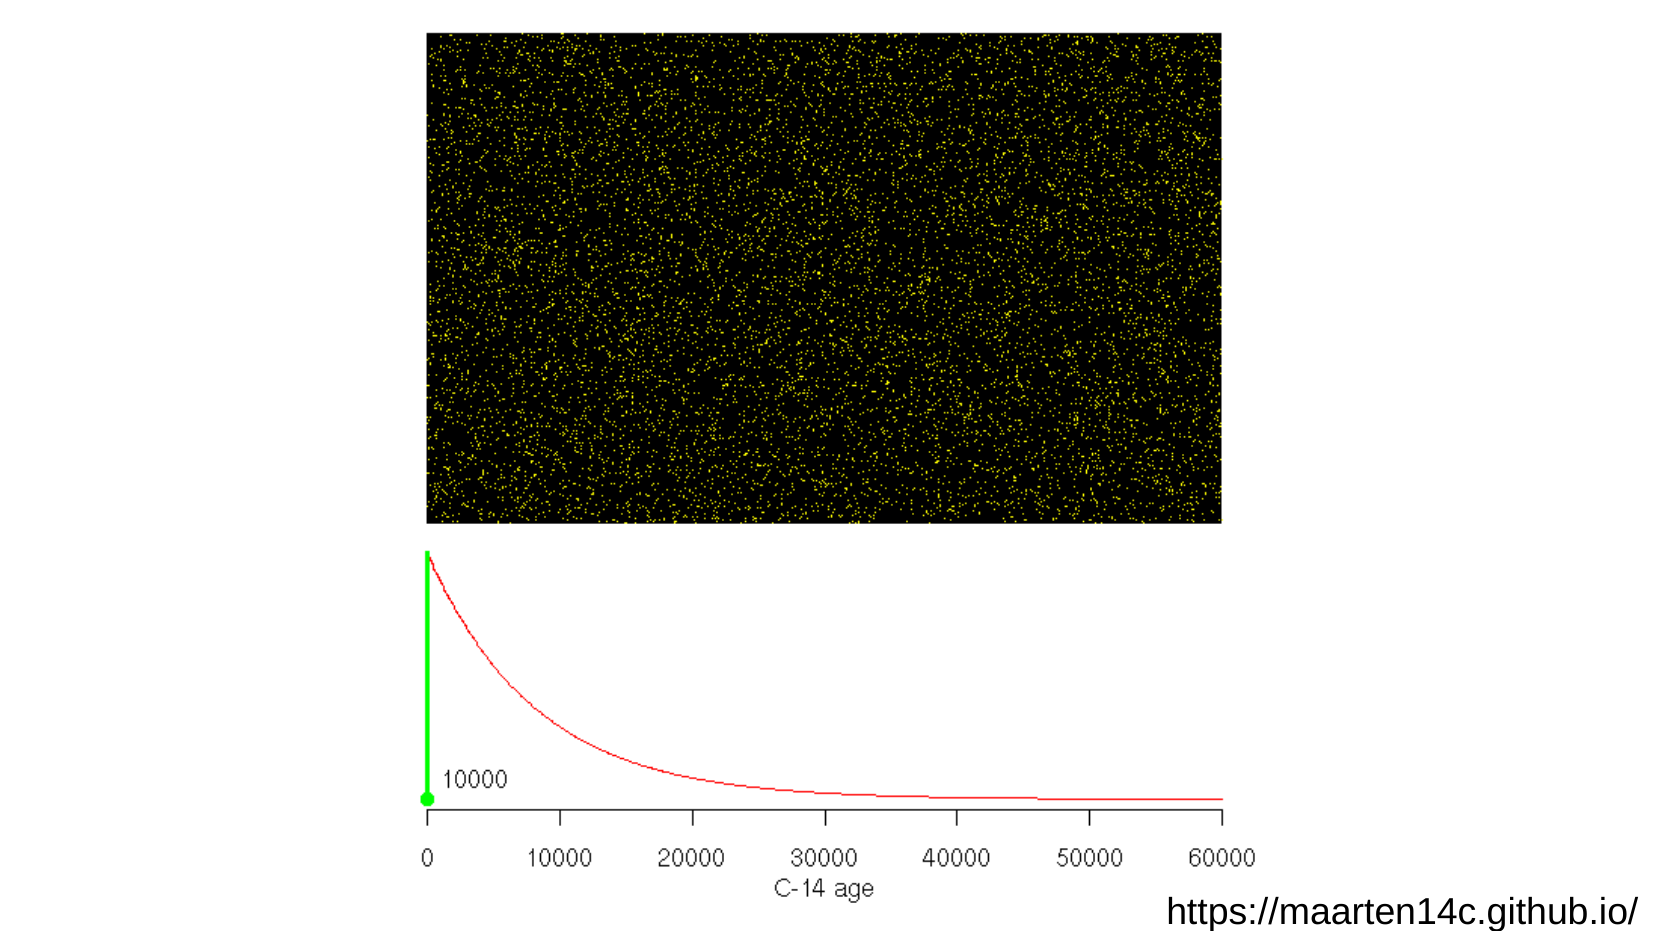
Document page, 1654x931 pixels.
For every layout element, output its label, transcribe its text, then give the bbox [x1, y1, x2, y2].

picture [365, 0, 1270, 906]
text_box https://maarten14c.github.io/ [1151, 880, 1654, 931]
